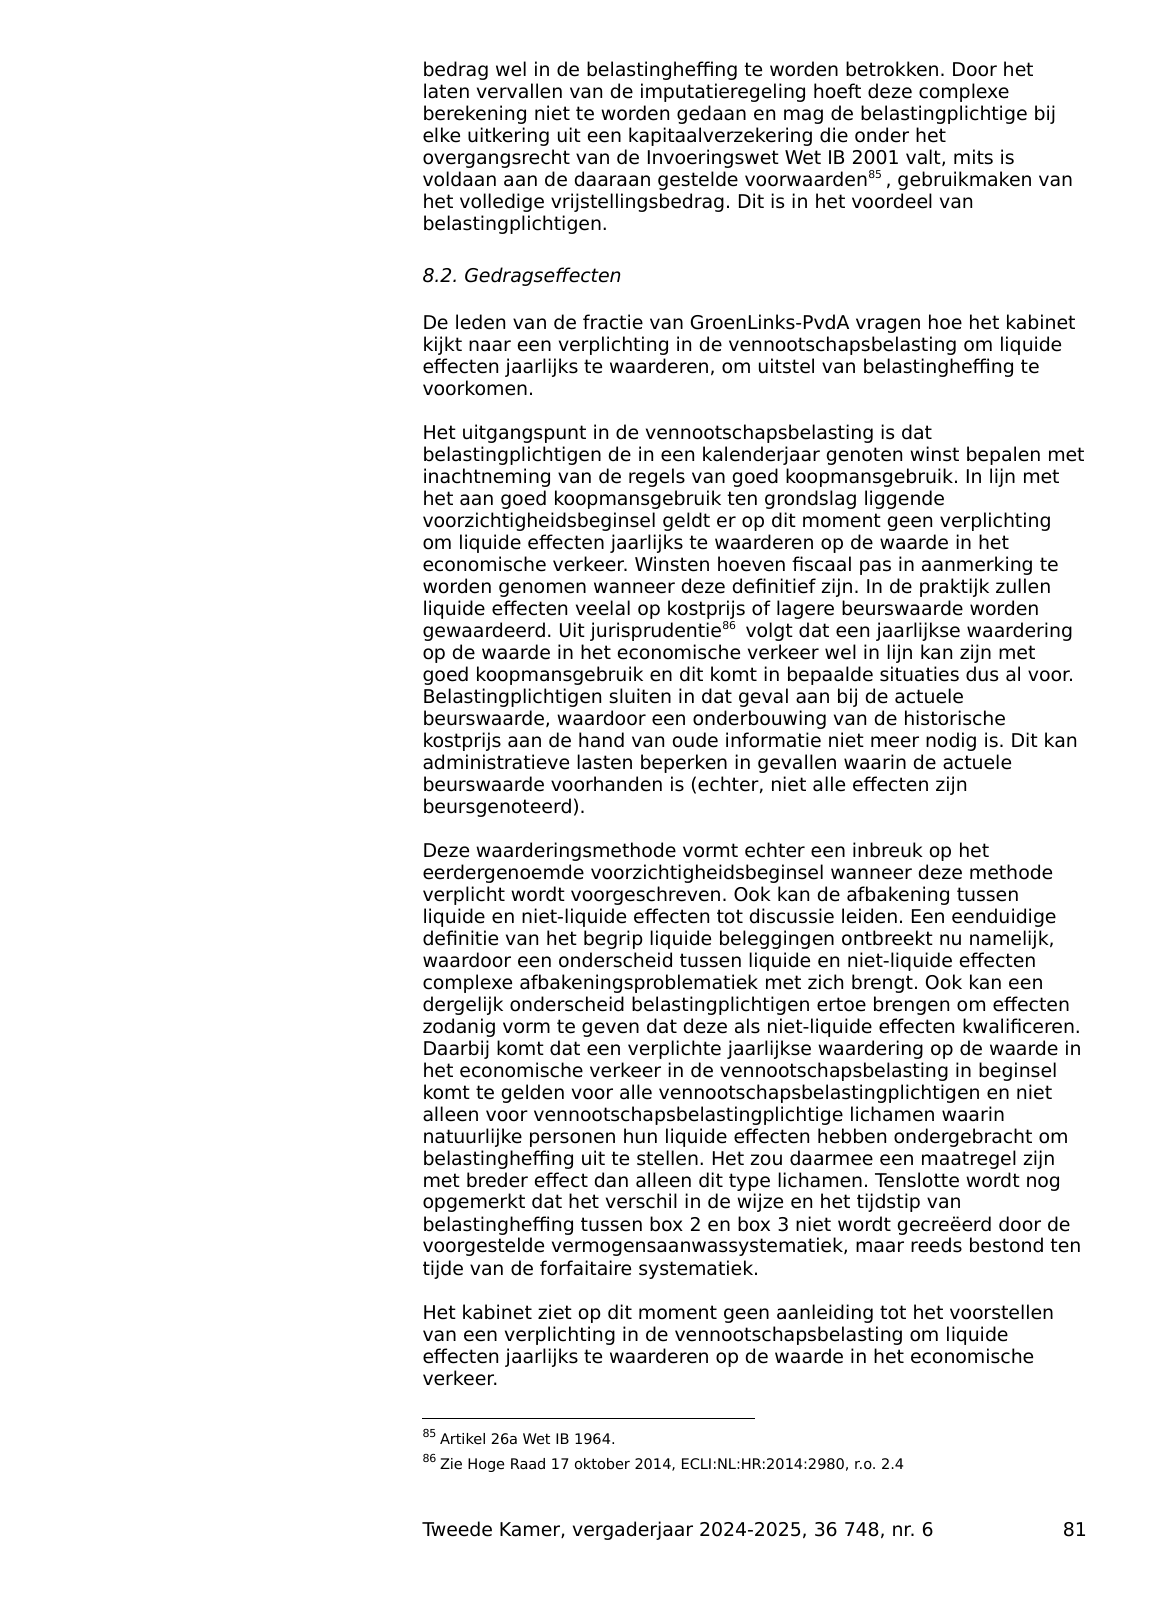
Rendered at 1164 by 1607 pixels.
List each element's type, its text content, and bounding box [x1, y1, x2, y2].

subtitle 8.2. Gedragseffecten [422, 265, 1087, 287]
text Het kabinet ziet op dit moment geen aanleiding tot het voorstellen van een verplichting in de vennootschapsbelasting om liquide effecten jaarlijks te waarderen op de waarde in het economische verkeer. [422, 1302, 1087, 1389]
text Artikel 26a Wet IB 1964. [422, 1427, 1087, 1449]
text bedrag wel in de belastingheffing te worden betrokken. Door het laten vervallen van de imputatieregeling hoeft deze complexe berekening niet te worden gedaan en mag de belastingplichtige bij elke uitkering uit een kapitaalverzekering die onder het overgangsrecht van de Invoeringswet Wet IB 2001 valt, mits is voldaan aan de daaraan gestelde voorwaarden, gebruikmaken van het volledige vrijstellingsbedrag. Dit is in het voordeel van belastingplichtigen. [422, 59, 1087, 235]
text Deze waarderingsmethode vormt echter een inbreuk op het eerdergenoemde voorzichtigheidsbeginsel wanneer deze methode verplicht wordt voorgeschreven. Ook kan de afbakening tussen liquide en niet-liquide effecten tot discussie leiden. Een eenduidige definitie van het begrip liquide beleggingen ontbreekt nu namelijk, waardoor een onderscheid tussen liquide en niet-liquide effecten complexe afbakeningsproblematiek met zich brengt. Ook kan een dergelijk onderscheid belastingplichtigen ertoe brengen om effecten zodanig vorm te geven dat deze als niet-liquide effecten kwalificeren. Daarbij komt dat een verplichte jaarlijkse waardering op de waarde in het economische verkeer in de vennootschapsbelasting in beginsel komt te gelden voor alle vennootschapsbelastingplichtigen en niet alleen voor vennootschapsbelastingplichtige lichamen waarin natuurlijke personen hun liquide effecten hebben ondergebracht om belastingheffing uit te stellen. Het zou daarmee een maatregel zijn met breder effect dan alleen dit type lichamen. Tenslotte wordt nog opgemerkt dat het verschil in de wijze en het tijdstip van belastingheffing tussen box 2 en box 3 niet wordt gecreëerd door de voorgestelde vermogensaanwassystematiek, maar reeds bestond ten tijde van de forfaitaire systematiek. [422, 840, 1087, 1279]
text De leden van de fractie van GroenLinks-PvdA vragen hoe het kabinet kijkt naar een verplichting in de vennootschapsbelasting om liquide effecten jaarlijks te waarderen, om uitstel van belastingheffing te voorkomen. [422, 312, 1087, 400]
text Het uitgangspunt in de vennootschapsbelasting is dat belastingplichtigen de in een kalenderjaar genoten winst bepalen met inachtneming van de regels van goed koopmansgebruik. In lijn met het aan goed koopmansgebruik ten grondslag liggende voorzichtigheidsbeginsel geldt er op dit moment geen verplichting om liquide effecten jaarlijks te waarderen op de waarde in het economische verkeer. Winsten hoeven fiscaal pas in aanmerking te worden genomen wanneer deze definitief zijn. In de praktijk zullen liquide effecten veelal op kostprijs of lagere beurswaarde worden gewaardeerd. Uit jurisprudentie volgt dat een jaarlijkse waardering op de waarde in het economische verkeer wel in lijn kan zijn met goed koopmansgebruik en dit komt in bepaalde situaties dus al voor. Belastingplichtigen sluiten in dat geval aan bij de actuele beurswaarde, waardoor een onderbouwing van de historische kostprijs aan de hand van oude informatie niet meer nodig is. Dit kan administratieve lasten beperken in gevallen waarin de actuele beurswaarde voorhanden is (echter, niet alle effecten zijn beursgenoteerd). [422, 422, 1087, 818]
text Zie Hoge Raad 17 oktober 2014, ECLI:NL:HR:2014:2980, r.o. 2.4 [422, 1452, 1087, 1474]
